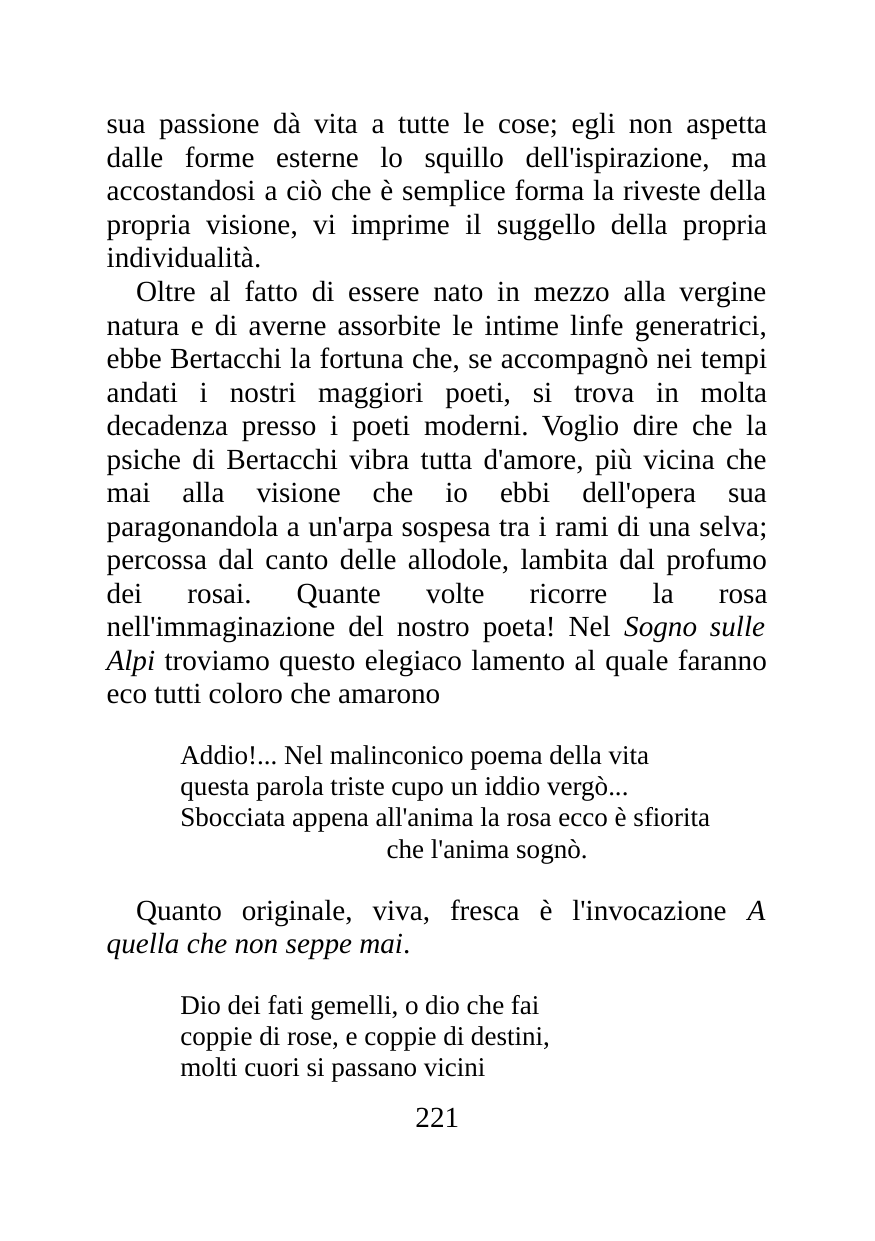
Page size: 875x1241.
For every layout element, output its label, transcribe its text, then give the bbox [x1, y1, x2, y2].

text coppie di rose, e coppie di destini, [106, 1020, 768, 1052]
text Quanto originale, viva, fresca è l'invocazione A quella che non seppe mai. [106, 893, 768, 960]
text molti cuori si passano vicini [106, 1052, 768, 1083]
text Dio dei fati gemelli, o dio che fai [106, 989, 768, 1020]
text Oltre al fatto di essere nato in mezzo alla vergine natura e di averne assorbite le intime linfe generatrici, ebbe Bertacchi la fortuna che, se accompagnò nei tempi andati i nostri maggiori poeti, si trova in molta decadenza presso i poeti moderni. Voglio dire che la psiche di Bertacchi vibra tutta d'amore, più vicina che mai alla visione che io ebbi dell'opera sua paragonandola a un'arpa sospesa tra i rami di una selva; percossa dal canto delle allodole, lambita dal profumo dei rosai. Quante volte ricorre la rosa nell'immaginazione del nostro poeta! Nel Sogno sulle Alpi troviamo questo elegiaco lamento al quale faranno eco tutti coloro che amarono [106, 274, 768, 710]
text questa parola triste cupo un iddio vergò... [106, 770, 768, 802]
text sua passione dà vita a tutte le cose; egli non aspetta dalle forme esterne lo squillo dell'ispirazione, ma accostandosi a ciò che è semplice forma la riveste della propria visione, vi imprime il suggello della propria individualità. [106, 106, 768, 274]
text Sbocciata appena all'anima la rosa ecco è sfiorita [106, 802, 768, 833]
text che l'anima sognò. [313, 833, 768, 864]
text Addio!... Nel malinconico poema della vita [106, 739, 768, 770]
